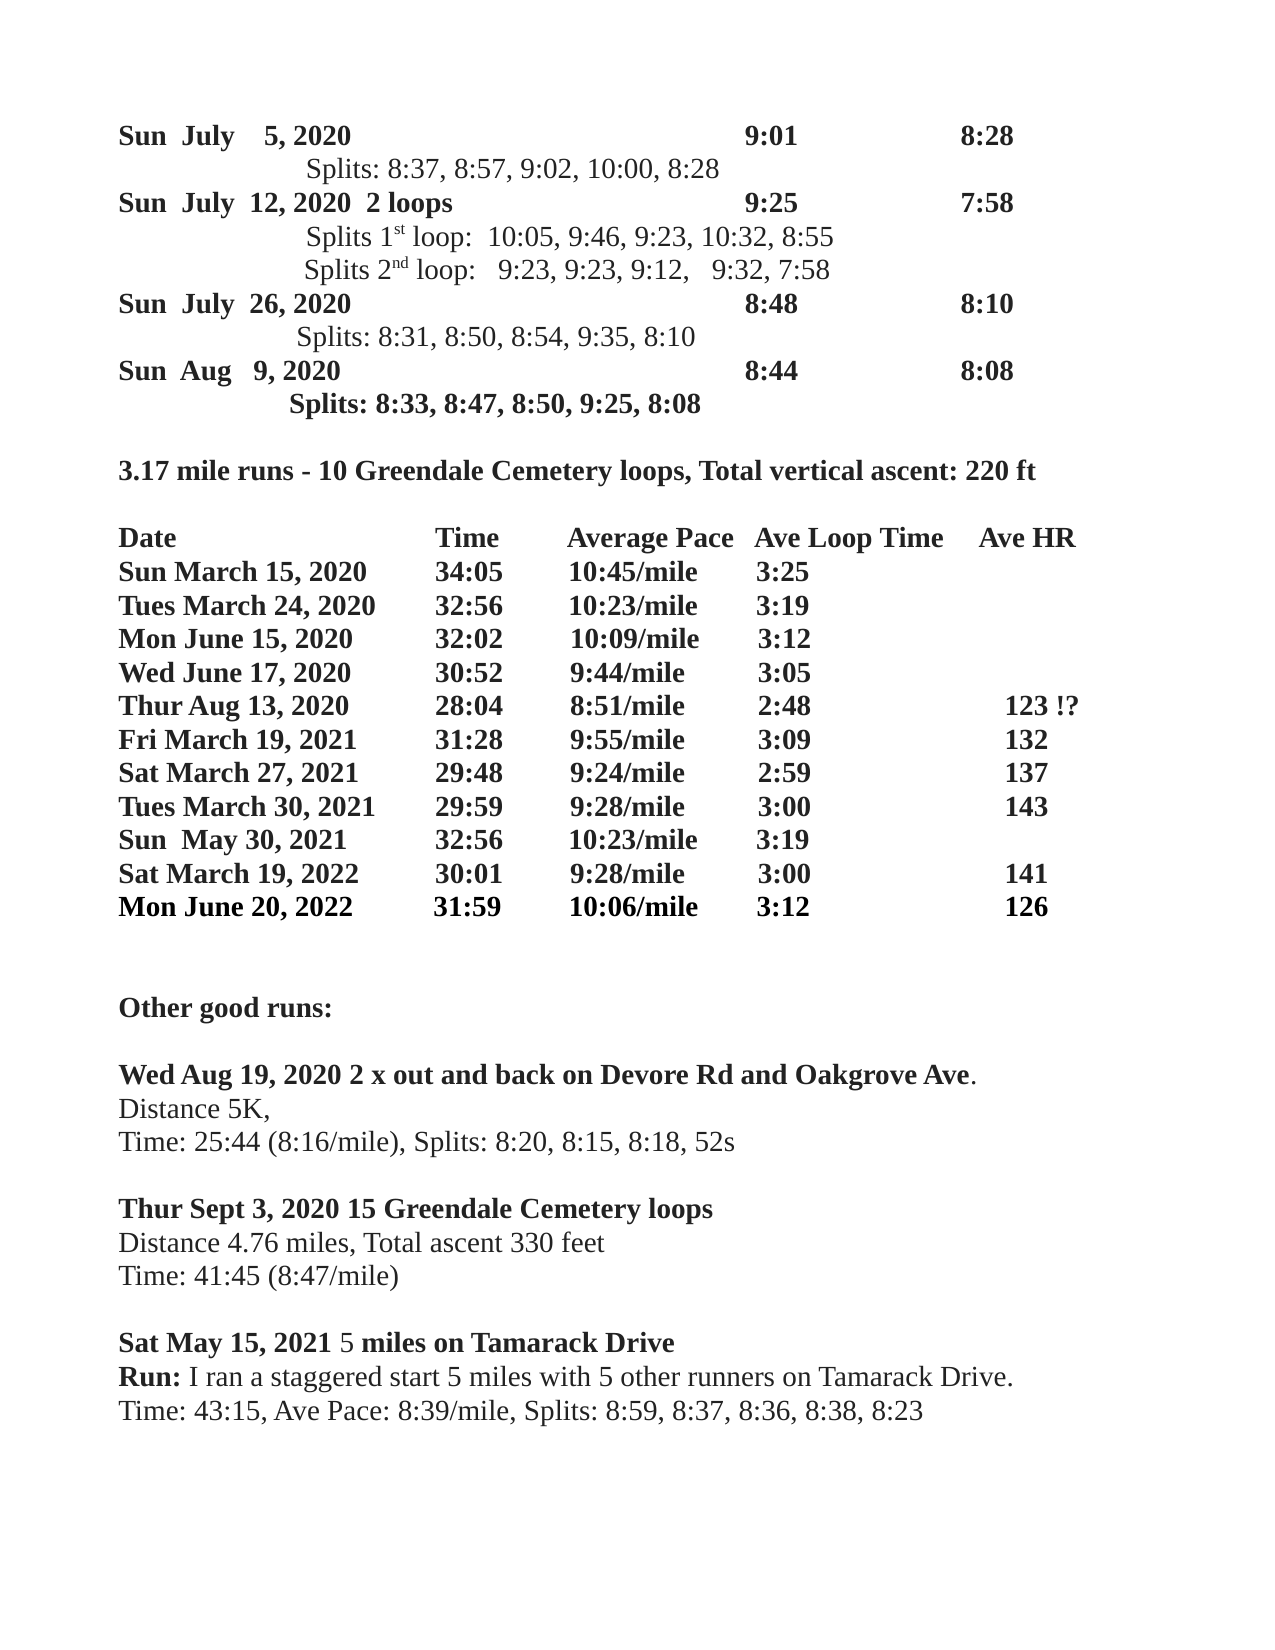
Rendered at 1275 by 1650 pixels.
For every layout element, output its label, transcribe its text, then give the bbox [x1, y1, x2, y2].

text Distance 5K, [118, 1091, 1161, 1124]
text Tues March 24, 2020 32:56 10:23/mile 3:19 [118, 588, 1161, 621]
text Distance 4.76 miles, Total ascent 330 feet [118, 1225, 1161, 1258]
text Sat March 27, 2021 29:48 9:24/mile 2:59 137 [118, 755, 1161, 789]
text Thur Aug 13, 2020 28:04 8:51/mile 2:48 123 !? [118, 688, 1161, 722]
text Time: 41:45 (8:47/mile) [118, 1258, 1161, 1292]
text Date Time Average Pace Ave Loop Time Ave HR [118, 521, 1161, 554]
text Time: 25:44 (8:16/mile), Splits: 8:20, 8:15, 8:18, 52s [118, 1124, 1161, 1158]
text Fri March 19, 2021 31:28 9:55/mile 3:09 132 [118, 722, 1161, 755]
list 3.17 mile runs - 10 Greendale Cemetery loops, Total vertical ascent: 220 ft [118, 453, 1161, 487]
text Sun March 15, 2020 34:05 10:45/mile 3:25 [118, 554, 1161, 588]
text Mon June 15, 2020 32:02 10:09/mile 3:12 [118, 621, 1161, 655]
text Sat March 19, 2022 30:01 9:28/mile 3:00 141 [118, 856, 1161, 889]
text Wed June 17, 2020 30:52 9:44/mile 3:05 [118, 655, 1161, 688]
text Sun Aug 9, 2020 8:44 8:08 Splits: 8:33, 8:47, 8:50, 9:25, 8:08 [118, 353, 1161, 420]
text Wed Aug 19, 2020 2 x out and back on Devore Rd and Oakgrove Ave. [118, 1057, 1161, 1091]
text Tues March 30, 2021 29:59 9:28/mile 3:00 143 [118, 789, 1161, 822]
text Sat May 15, 2021 5 miles on Tamarack Drive [118, 1326, 1161, 1359]
text Mon June 20, 2022 31:59 10:06/mile 3:12 126 [118, 889, 1157, 923]
text Time: 43:15, Ave Pace: 8:39/mile, Splits: 8:59, 8:37, 8:36, 8:38, 8:23 [118, 1393, 1161, 1426]
text Other good runs: [118, 990, 1161, 1024]
text Run: I ran a staggered start 5 miles with 5 other runners on Tamarack Drive. [118, 1359, 1161, 1393]
text Splits 2nd loop: 9:23, 9:23, 9:12, 9:32, 7:58 [118, 252, 1161, 286]
text Sun May 30, 2021 32:56 10:23/mile 3:19 [118, 822, 1161, 856]
text Sun July 26, 2020 8:48 8:10 Splits: 8:31, 8:50, 8:54, 9:35, 8:10 [118, 286, 1161, 353]
text Sun July 5, 2020 9:01 8:28 Splits: 8:37, 8:57, 9:02, 10:00, 8:28 Sun July 12, 2020 2 loops 9:25 7:58 Splits 1st loop: 10:05, 9:46, 9:23, 10:32, 8:55 [118, 118, 1161, 252]
text Thur Sept 3, 2020 15 Greendale Cemetery loops [118, 1191, 1161, 1225]
